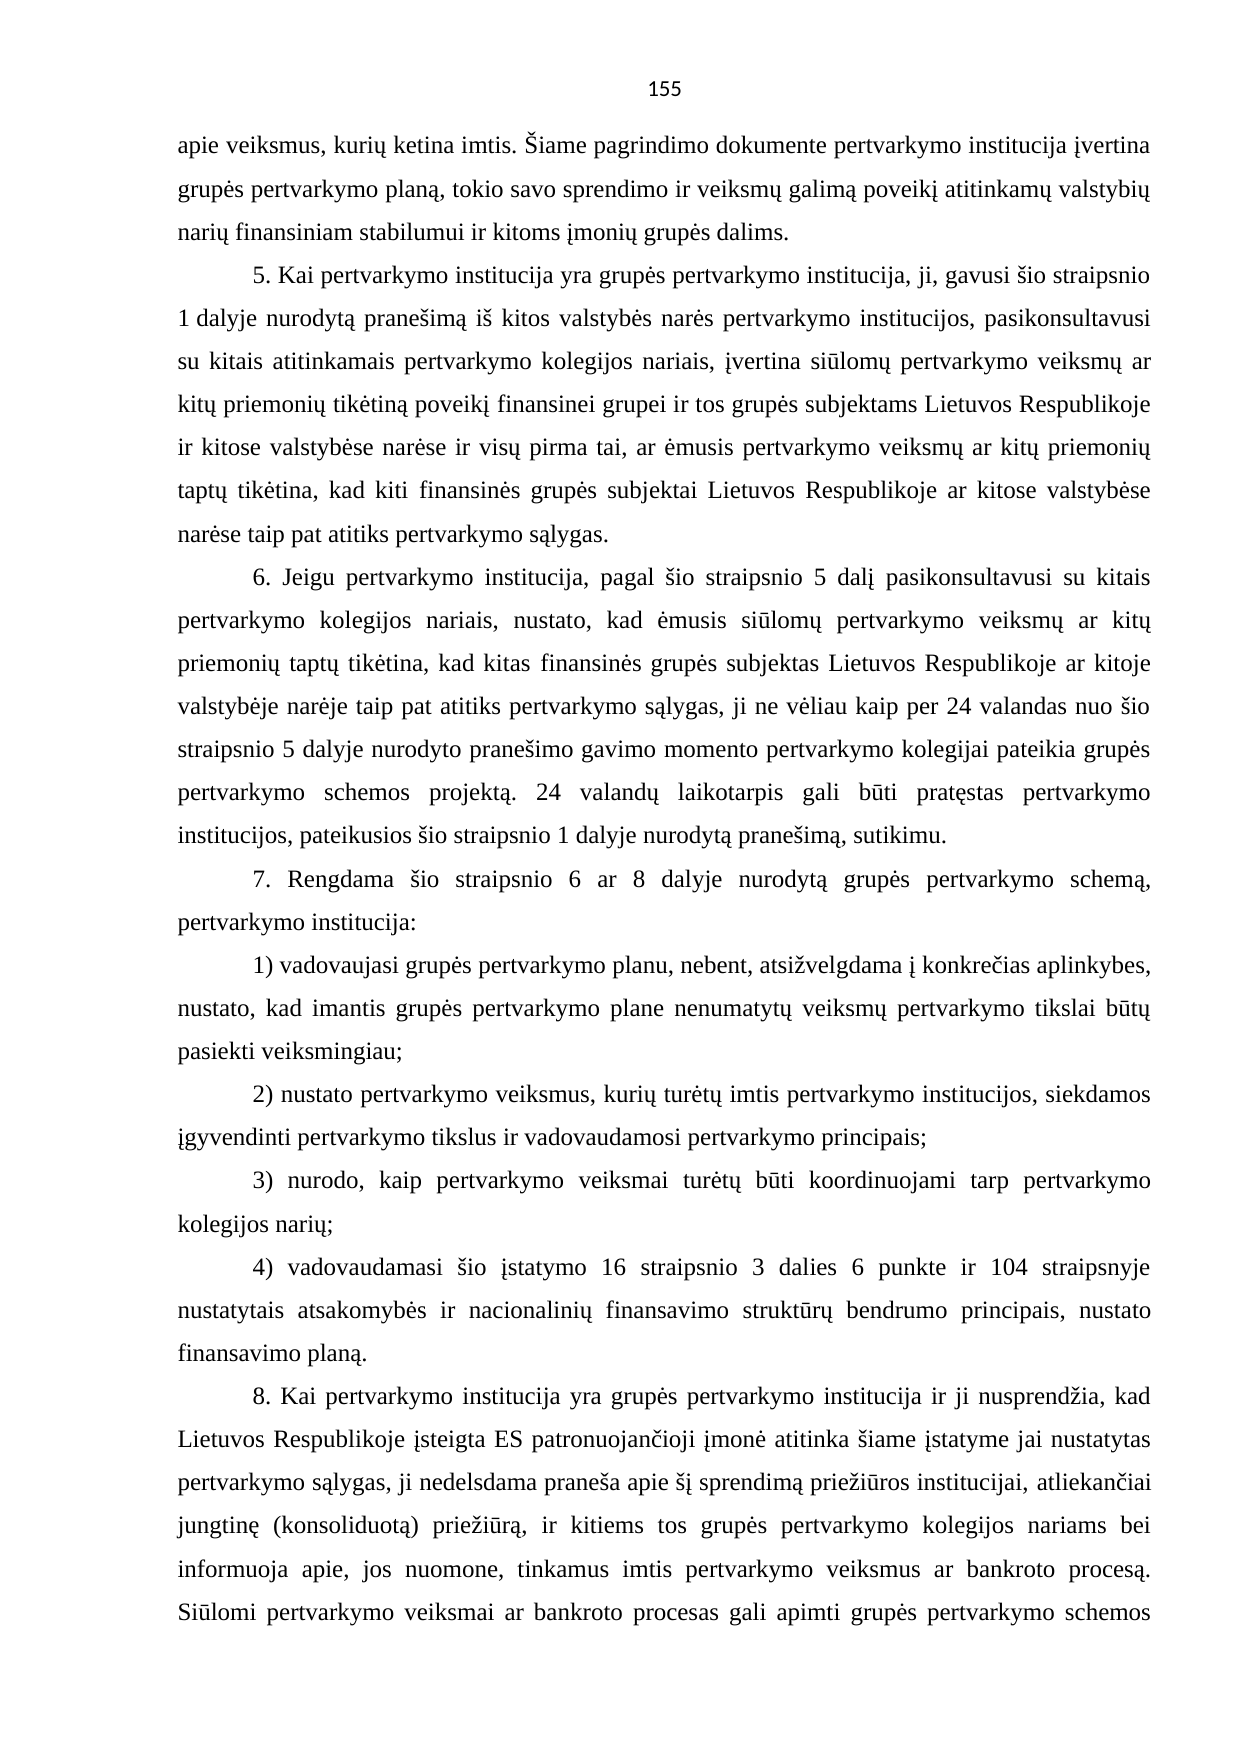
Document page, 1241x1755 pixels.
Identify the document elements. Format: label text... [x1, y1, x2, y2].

text 7. Rengdama šio straipsnio 6 ar 8 dalyje nurodytą grupės pertvarkymo schemą, pertvarkymo institucija: [177, 864, 1152, 936]
text apie veiksmus, kurių ketina imtis. Šiame pagrindimo dokumente pertvarkymo institucija įvertina grupės pertvarkymo planą, tokio savo sprendimo ir veiksmų galimą poveikį atitinkamų valstybių narių finansiniam stabilumui ir kitoms įmonių grupės dalims. [177, 131, 1152, 246]
text 4) vadovaudamasi šio įstatymo 16 straipsnio 3 dalies 6 punkte ir 104 straipsnyje nustatytais atsakomybės ir nacionalinių finansavimo struktūrų bendrumo principais, nustato finansavimo planą. [177, 1252, 1152, 1367]
text 5. Kai pertvarkymo institucija yra grupės pertvarkymo institucija, ji, gavusi šio straipsnio 1 dalyje nurodytą pranešimą iš kitos valstybės narės pertvarkymo institucijos, pasikonsultavusi su kitais atitinkamais pertvarkymo kolegijos nariais, įvertina siūlomų pertvarkymo veiksmų ar kitų priemonių tikėtiną poveikį finansinei grupei ir tos grupės subjektams Lietuvos Respublikoje ir kitose valstybėse narėse ir visų pirma tai, ar ėmusis pertvarkymo veiksmų ar kitų priemonių taptų tikėtina, kad kiti finansinės grupės subjektai Lietuvos Respublikoje ar kitose valstybėse narėse taip pat atitiks pertvarkymo sąlygas. [177, 260, 1152, 547]
text 1) vadovaujasi grupės pertvarkymo planu, nebent, atsižvelgdama į konkrečias aplinkybes, nustato, kad imantis grupės pertvarkymo plane nenumatytų veiksmų pertvarkymo tikslai būtų pasiekti veiksmingiau; [177, 950, 1152, 1065]
text 8. Kai pertvarkymo institucija yra grupės pertvarkymo institucija ir ji nusprendžia, kad Lietuvos Respublikoje įsteigta ES patronuojančioji įmonė atitinka šiame įstatyme jai nustatytas pertvarkymo sąlygas, ji nedelsdama praneša apie šį sprendimą priežiūros institucijai, atliekančiai jungtinę (konsoliduotą) priežiūrą, ir kitiems tos grupės pertvarkymo kolegijos nariams bei informuoja apie, jos nuomone, tinkamus imtis pertvarkymo veiksmus ar bankroto procesą. Siūlomi pertvarkymo veiksmai ar bankroto procesas gali apimti grupės pertvarkymo schemos [177, 1381, 1152, 1626]
text 6. Jeigu pertvarkymo institucija, pagal šio straipsnio 5 dalį pasikonsultavusi su kitais pertvarkymo kolegijos nariais, nustato, kad ėmusis siūlomų pertvarkymo veiksmų ar kitų priemonių taptų tikėtina, kad kitas finansinės grupės subjektas Lietuvos Respublikoje ar kitoje valstybėje narėje taip pat atitiks pertvarkymo sąlygas, ji ne vėliau kaip per 24 valandas nuo šio straipsnio 5 dalyje nurodyto pranešimo gavimo momento pertvarkymo kolegijai pateikia grupės pertvarkymo schemos projektą. 24 valandų laikotarpis gali būti pratęstas pertvarkymo institucijos, pateikusios šio straipsnio 1 dalyje nurodytą pranešimą, sutikimu. [177, 562, 1152, 849]
text 3) nurodo, kaip pertvarkymo veiksmai turėtų būti koordinuojami tarp pertvarkymo kolegijos narių; [177, 1166, 1152, 1237]
text 2) nustato pertvarkymo veiksmus, kurių turėtų imtis pertvarkymo institucijos, siekdamos įgyvendinti pertvarkymo tikslus ir vadovaudamosi pertvarkymo principais; [177, 1079, 1152, 1151]
